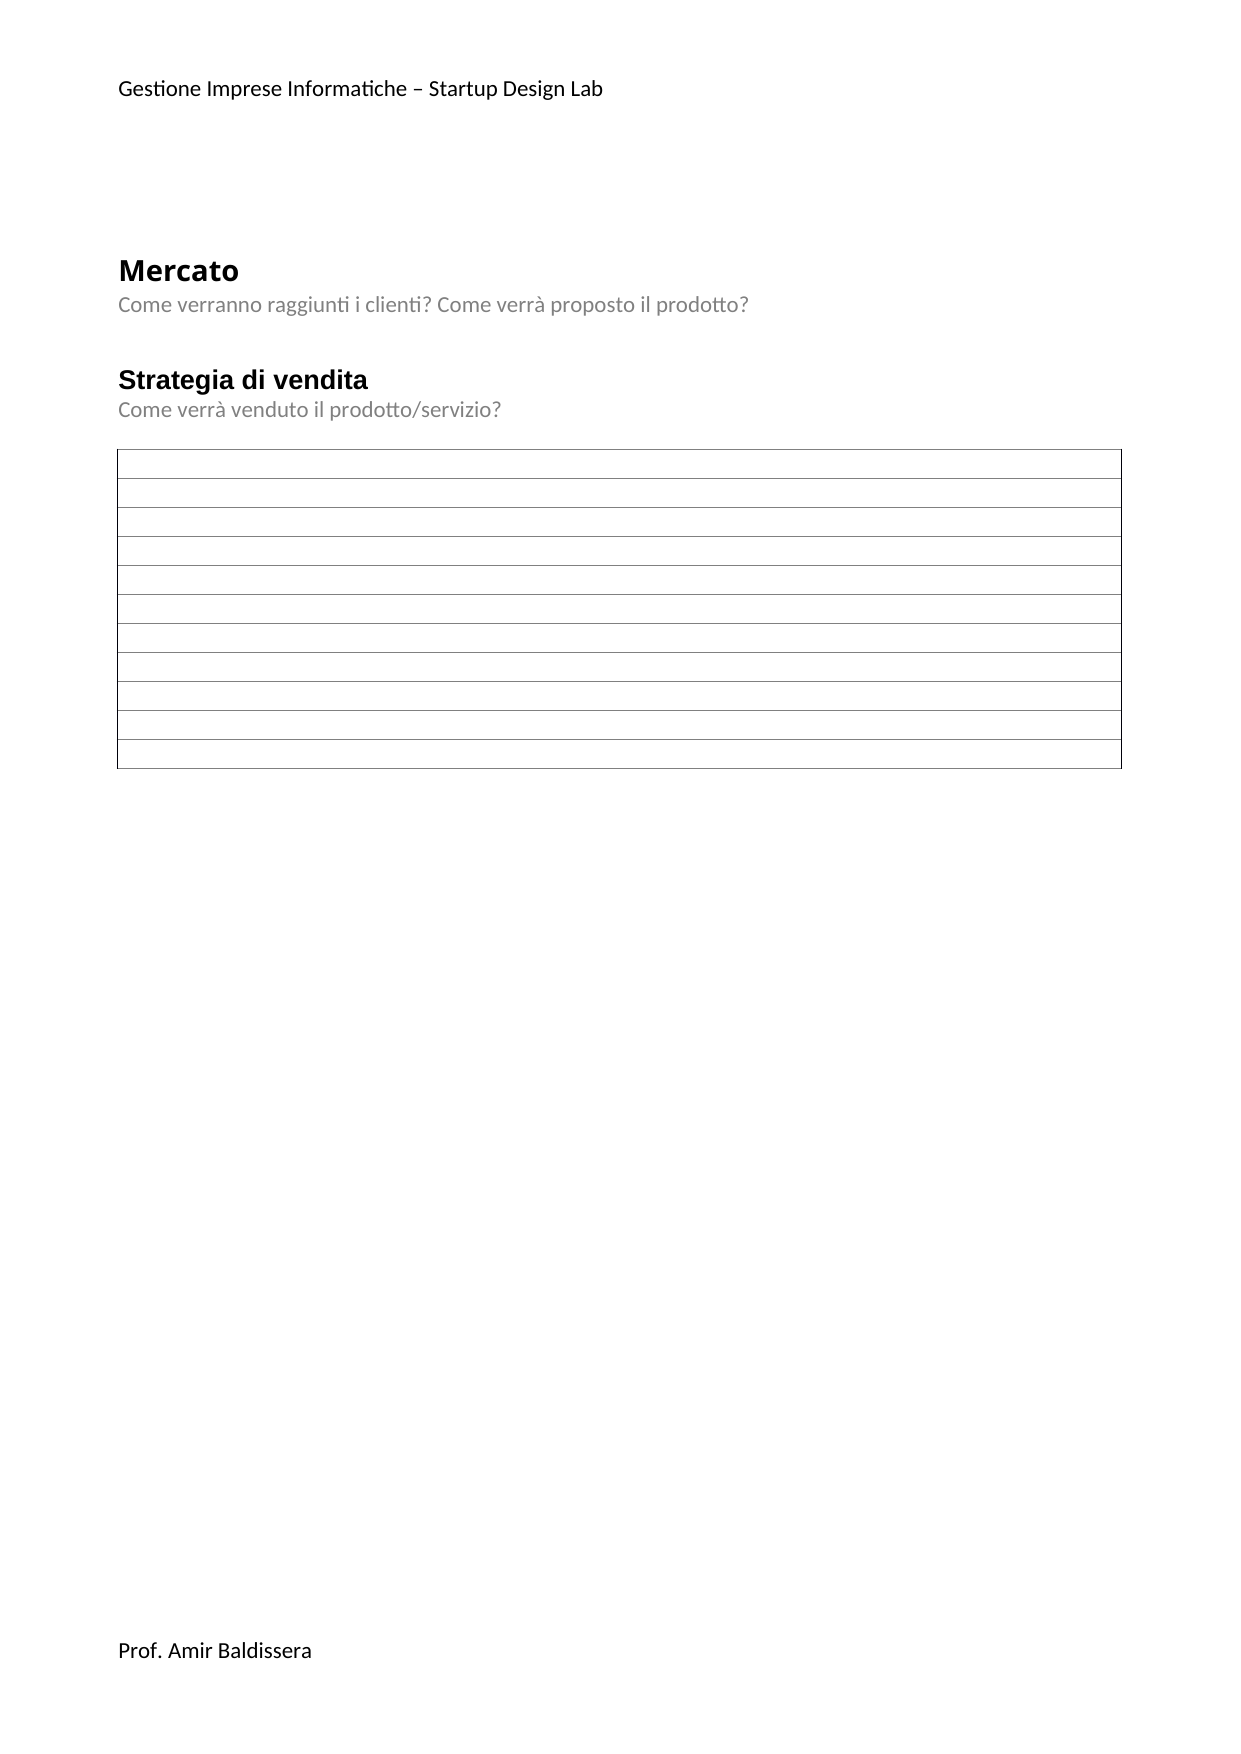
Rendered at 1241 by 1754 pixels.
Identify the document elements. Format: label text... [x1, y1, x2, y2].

subtitle Mercato [118, 251, 1122, 290]
table_cell [118, 711, 1121, 739]
table_cell [118, 508, 1121, 536]
table_cell [118, 595, 1121, 623]
table_cell [118, 624, 1121, 652]
table_cell [118, 740, 1121, 768]
table_cell [118, 653, 1121, 681]
table_cell [118, 682, 1121, 710]
text Come verranno raggiunti i clienti? Come verrà proposto il prodotto? [118, 290, 1122, 318]
subtitle Strategia di vendita [118, 364, 1122, 395]
table_cell [118, 479, 1121, 507]
text Come verrà venduto il prodotto/servizio? [118, 395, 1122, 423]
table_cell [118, 566, 1121, 594]
table_cell [118, 537, 1121, 565]
table_header [118, 450, 1121, 477]
